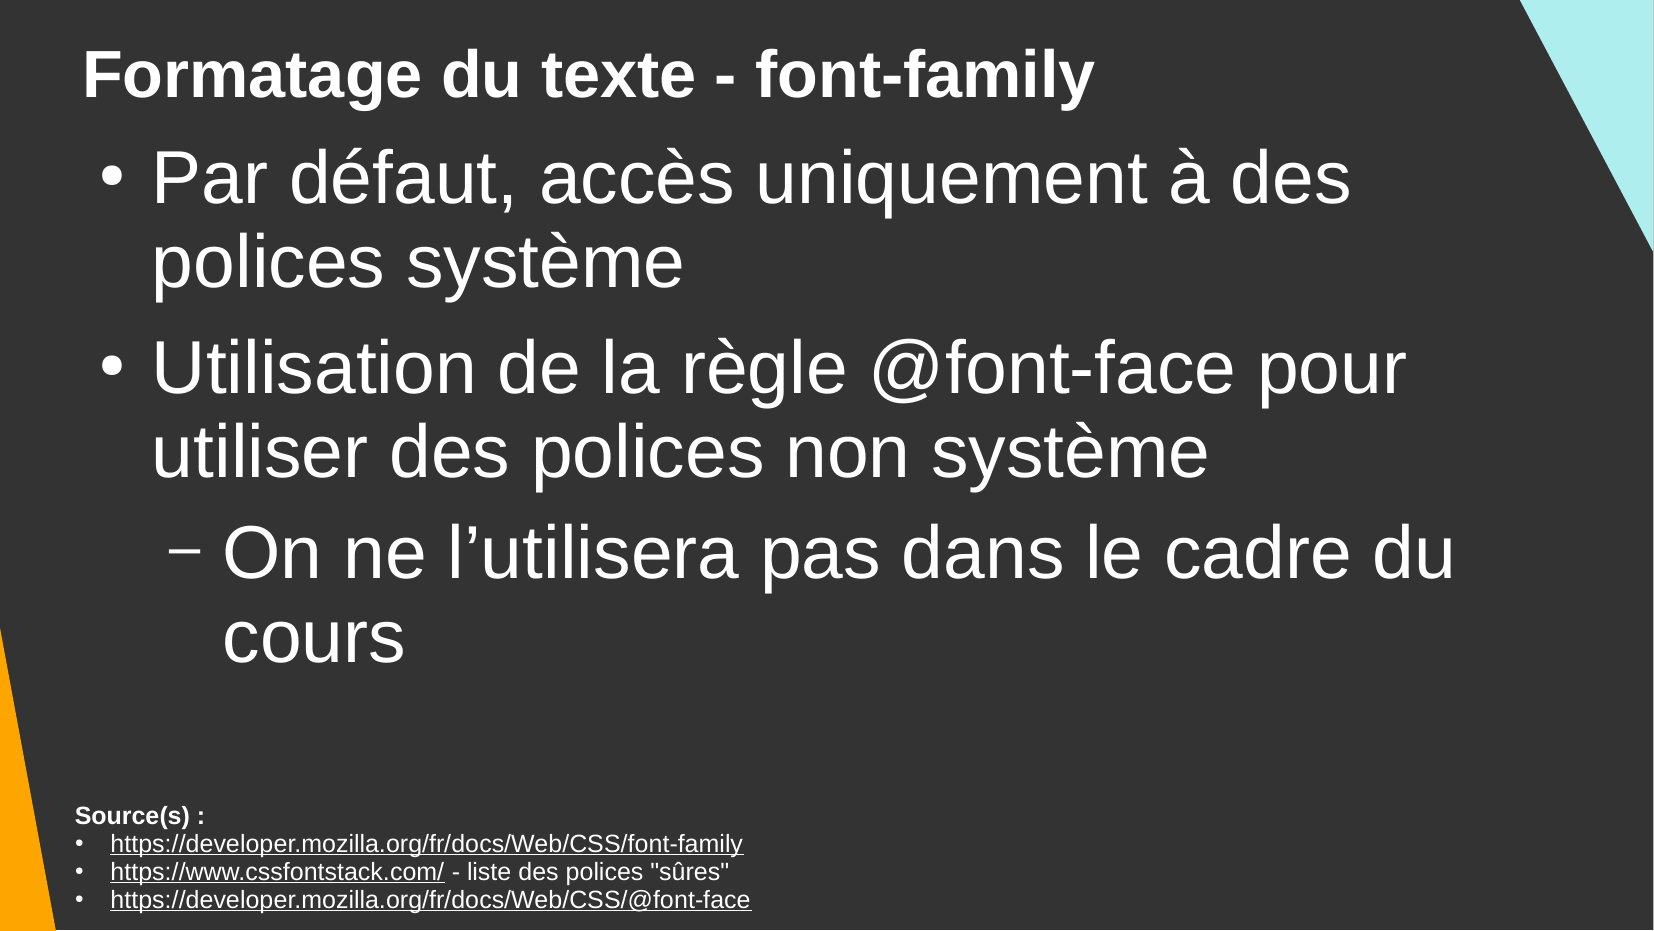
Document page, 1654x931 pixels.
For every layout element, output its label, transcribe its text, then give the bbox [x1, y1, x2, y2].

text_box [0, 627, 56, 931]
text_box Source(s) : https://developer.mozilla.org/fr/docs/Web/CSS/font-family https://www.cssfontstack.com/ - liste des polices "sûres" https://developer.mozilla.org/fr/docs/Web/CSS/@font-face [60, 794, 1546, 931]
text_box [1519, 0, 1654, 254]
list Par défaut, accès uniquement à des polices système Utilisation de la règle @font-face pour utiliser des polices non système On ne l’utilisera pas dans le cadre du cours [80, 135, 1605, 753]
title Formatage du texte - font-family [82, 37, 1571, 114]
